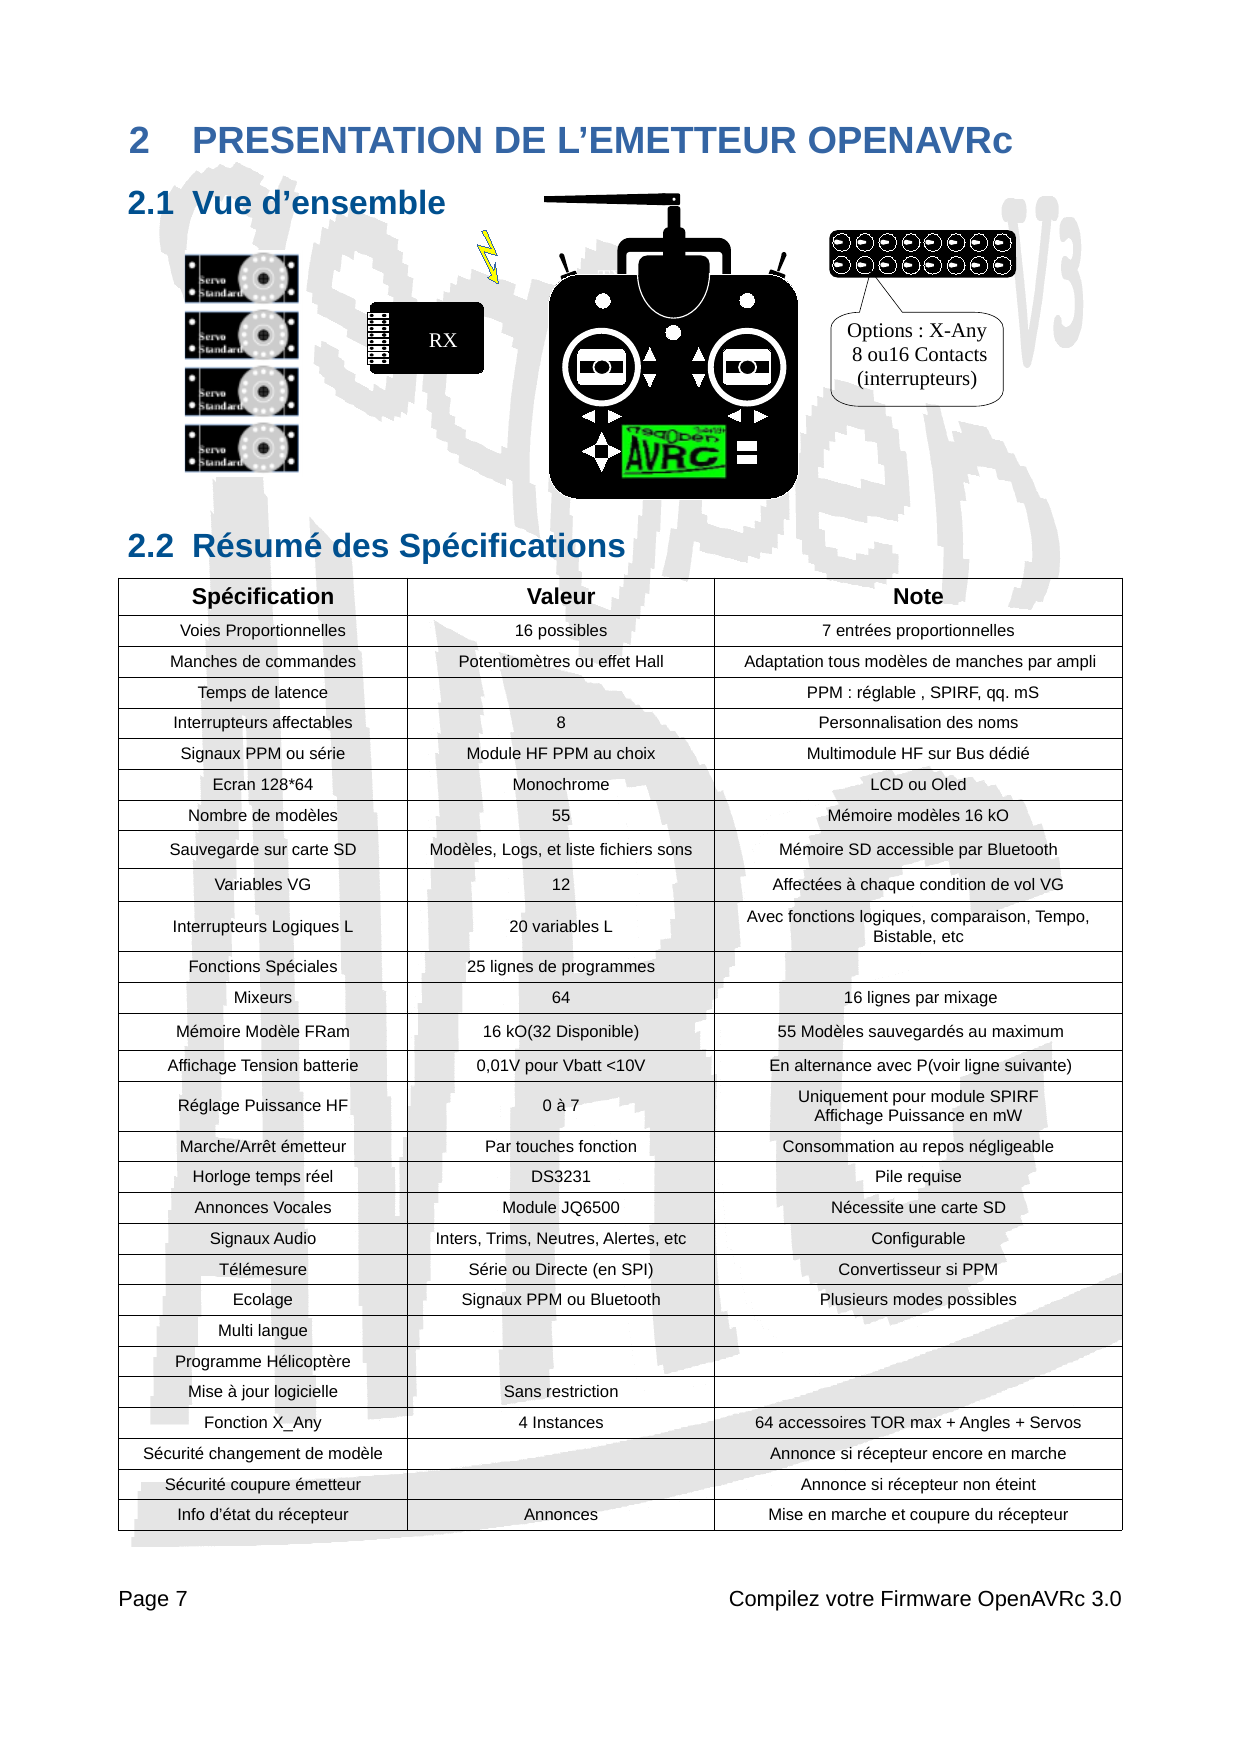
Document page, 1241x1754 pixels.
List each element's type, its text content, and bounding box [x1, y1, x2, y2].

table_cell Programme Hélicoptère [119, 1347, 407, 1376]
table_cell 55 [408, 801, 714, 830]
table_cell [408, 1347, 714, 1376]
table_cell Mixeurs [119, 983, 407, 1013]
table_cell Annonce si récepteur non éteint [715, 1470, 1122, 1499]
table_cell 16 possibles [408, 616, 714, 646]
table_cell 64 [408, 983, 714, 1013]
table_cell 4 Instances [408, 1408, 714, 1438]
table_cell Affectées à chaque condition de vol VG [715, 869, 1122, 901]
table_cell Ecolage [119, 1285, 407, 1315]
table_cell Mémoire modèles 16 kO [715, 801, 1122, 830]
table_cell Signaux Audio [119, 1224, 407, 1253]
subtitle Résumé des Spécifications [118, 526, 1122, 565]
table_cell Sécurité coupure émetteur [119, 1470, 407, 1499]
table_header Spécification [119, 579, 407, 615]
table_cell Potentiomètres ou effet Hall [408, 647, 714, 677]
picture [621, 424, 727, 479]
table_cell Interrupteurs Logiques L [119, 902, 407, 951]
table_cell 20 variables L [408, 902, 714, 951]
subtitle PRESENTATION DE L’EMETTEUR OPENAVRc [118, 118, 1122, 162]
table_cell 0,01V pour Vbatt <10V [408, 1051, 714, 1081]
table_cell Signaux PPM ou série [119, 739, 407, 769]
table_cell Variables VG [119, 869, 407, 901]
table_cell [408, 678, 714, 707]
table_cell Modèles, Logs, et liste fichiers sons [408, 831, 714, 867]
table_cell [408, 1470, 714, 1499]
table_cell Adaptation tous modèles de manches par ampli [715, 647, 1122, 677]
table_cell Multi langue [119, 1316, 407, 1346]
table_cell Série ou Directe (en SPI) [408, 1255, 714, 1284]
table_cell Pile requise [715, 1162, 1122, 1192]
table_cell Personnalisation des noms [715, 709, 1122, 738]
table_cell 7 entrées proportionnelles [715, 616, 1122, 646]
table_cell Interrupteurs affectables [119, 709, 407, 738]
table_cell 16 kO(32 Disponible) [408, 1014, 714, 1050]
table_cell Signaux PPM ou Bluetooth [408, 1285, 714, 1315]
table_cell 8 [408, 709, 714, 738]
table_cell Nécessite une carte SD [715, 1193, 1122, 1223]
table_cell Mémoire Modèle FRam [119, 1014, 407, 1050]
table_cell Affichage Tension batterie [119, 1051, 407, 1081]
table_cell [715, 1377, 1122, 1407]
table_cell 16 lignes par mixage [715, 983, 1122, 1013]
table_cell Plusieurs modes possibles [715, 1285, 1122, 1315]
table_cell [715, 1347, 1122, 1376]
table_cell Fonction X_Any [119, 1408, 407, 1438]
table_cell Manches de commandes [119, 647, 407, 677]
table_cell 12 [408, 869, 714, 901]
table_cell 0 à 7 [408, 1082, 714, 1131]
table_cell Ecran 128*64 [119, 770, 407, 800]
table_cell PPM : réglable , SPIRF, qq. mS [715, 678, 1122, 707]
table_cell Monochrome [408, 770, 714, 800]
table_cell Annonce si récepteur encore en marche [715, 1439, 1122, 1469]
table_cell Mise à jour logicielle [119, 1377, 407, 1407]
table_cell Fonctions Spéciales [119, 952, 407, 982]
table_cell Par touches fonction [408, 1132, 714, 1161]
table_cell Sécurité changement de modèle [119, 1439, 407, 1469]
table_cell [715, 952, 1122, 982]
table_cell DS3231 [408, 1162, 714, 1192]
table_cell [408, 1316, 714, 1346]
table_cell Consommation au repos négligeable [715, 1132, 1122, 1161]
table_cell Réglage Puissance HF [119, 1082, 407, 1131]
table_cell Annonces Vocales [119, 1193, 407, 1223]
table_cell Inters, Trims, Neutres, Alertes, etc [408, 1224, 714, 1253]
subtitle Vue d’ensemble [118, 183, 1122, 221]
table_cell Annonces [408, 1500, 714, 1530]
table_cell Info d’état du récepteur [119, 1500, 407, 1530]
table_cell Configurable [715, 1224, 1122, 1253]
table_cell Convertisseur si PPM [715, 1255, 1122, 1284]
table_cell Module HF PPM au choix [408, 739, 714, 769]
table_cell Uniquement pour module SPIRF Affichage Puissance en mW [715, 1082, 1122, 1131]
table_cell Multimodule HF sur Bus dédié [715, 739, 1122, 769]
table_cell 64 accessoires TOR max + Angles + Servos [715, 1408, 1122, 1438]
table_cell Horloge temps réel [119, 1162, 407, 1192]
picture [184, 250, 303, 477]
table_cell Mémoire SD accessible par Bluetooth [715, 831, 1122, 867]
table_cell En alternance avec P(voir ligne suivante) [715, 1051, 1122, 1081]
table_cell Nombre de modèles [119, 801, 407, 830]
table_cell 25 lignes de programmes [408, 952, 714, 982]
table_cell [715, 1316, 1122, 1346]
table_cell LCD ou Oled [715, 770, 1122, 800]
table_header Valeur [408, 579, 714, 615]
table_cell Module JQ6500 [408, 1193, 714, 1223]
table_cell 55 Modèles sauvegardés au maximum [715, 1014, 1122, 1050]
table_cell Télémesure [119, 1255, 407, 1284]
table_cell Temps de latence [119, 678, 407, 707]
table_cell Avec fonctions logiques, comparaison, Tempo, Bistable, etc [715, 902, 1122, 951]
table_cell Sans restriction [408, 1377, 714, 1407]
table_cell Sauvegarde sur carte SD [119, 831, 407, 867]
table_header Note [715, 579, 1122, 615]
table_cell Voies Proportionnelles [119, 616, 407, 646]
table_cell Marche/Arrêt émetteur [119, 1132, 407, 1161]
table_cell [408, 1439, 714, 1469]
table_cell Mise en marche et coupure du récepteur [715, 1500, 1122, 1530]
